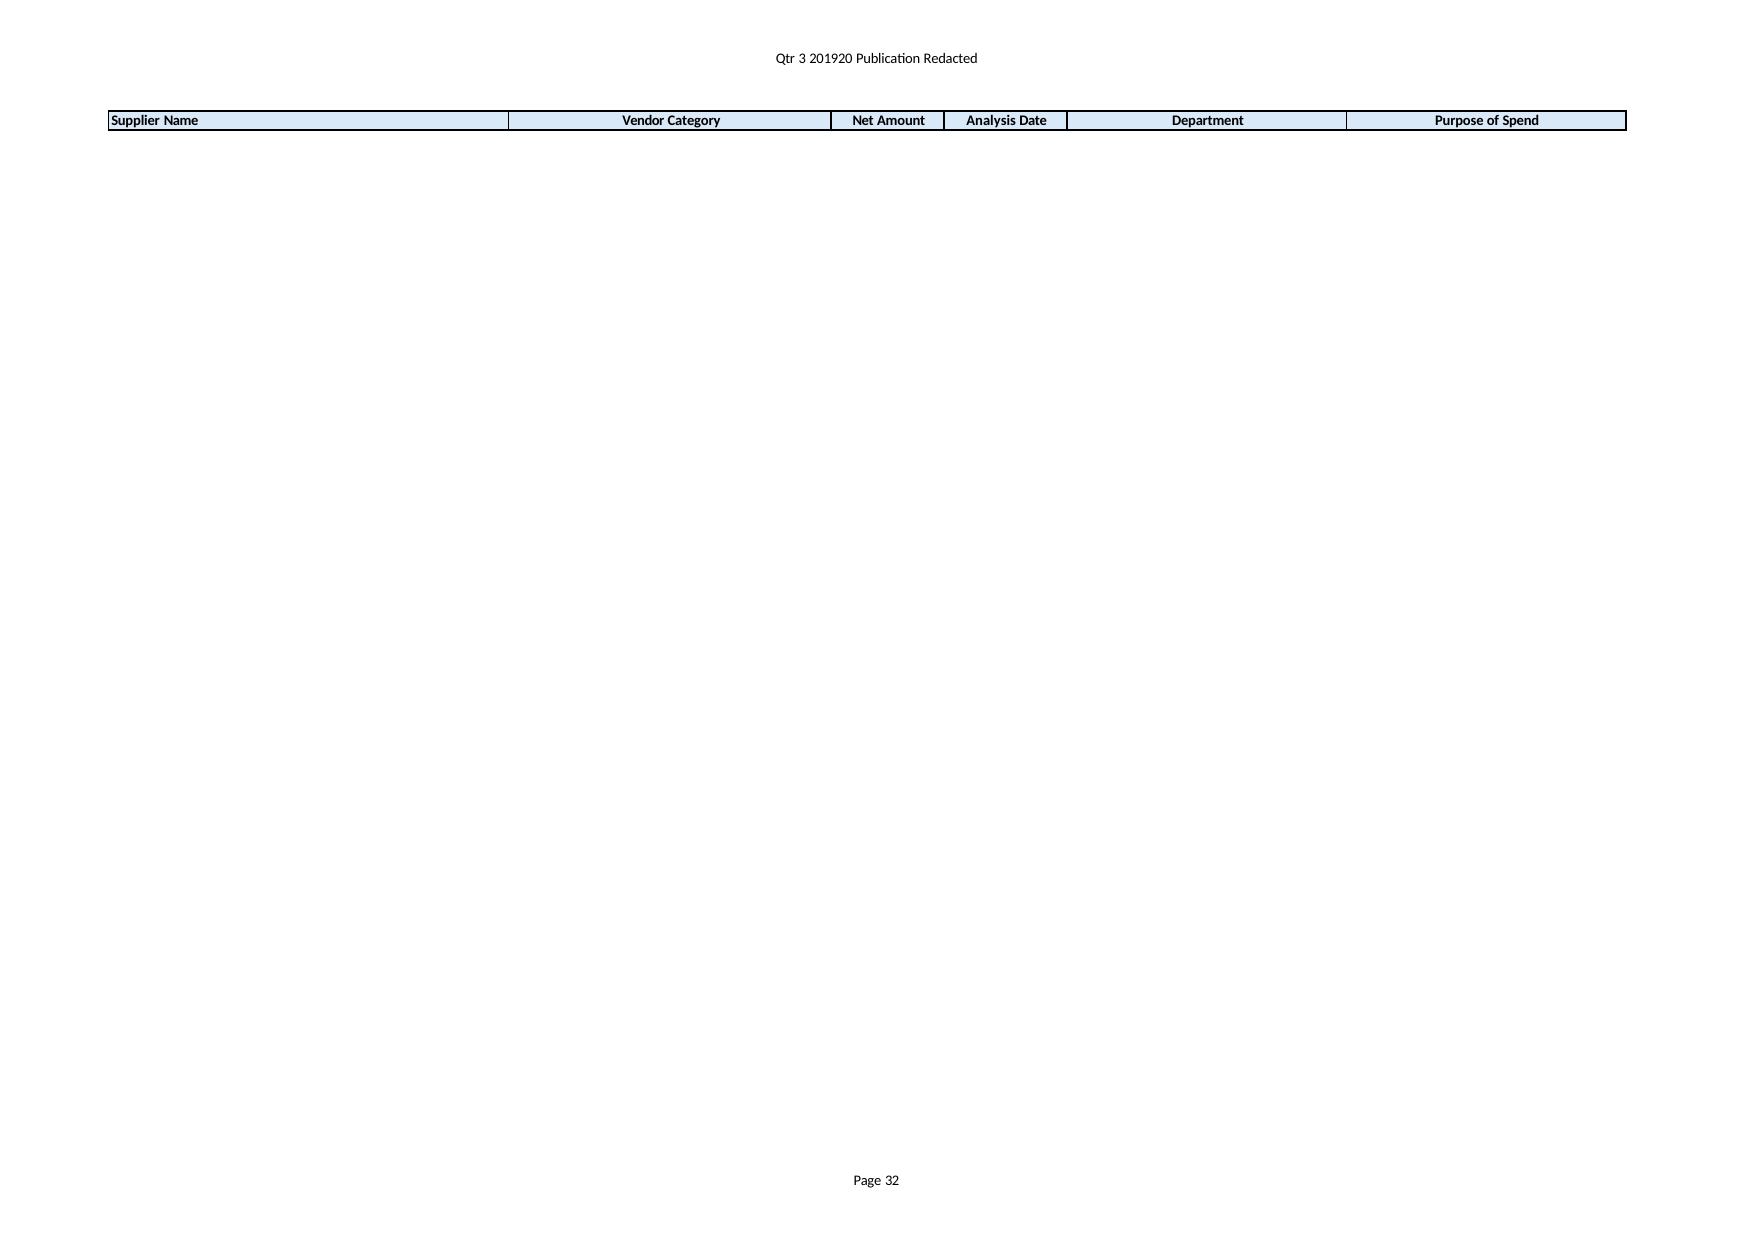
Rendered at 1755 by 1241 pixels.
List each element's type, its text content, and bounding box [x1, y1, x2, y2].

table_header Supplier Name [109, 112, 508, 129]
table_header Department [1068, 112, 1346, 129]
table_header Purpose of Spend [1347, 112, 1625, 129]
table_header Net Amount [832, 112, 943, 129]
table_header Analysis Date [945, 112, 1066, 129]
table_header Vendor Category [509, 112, 830, 129]
